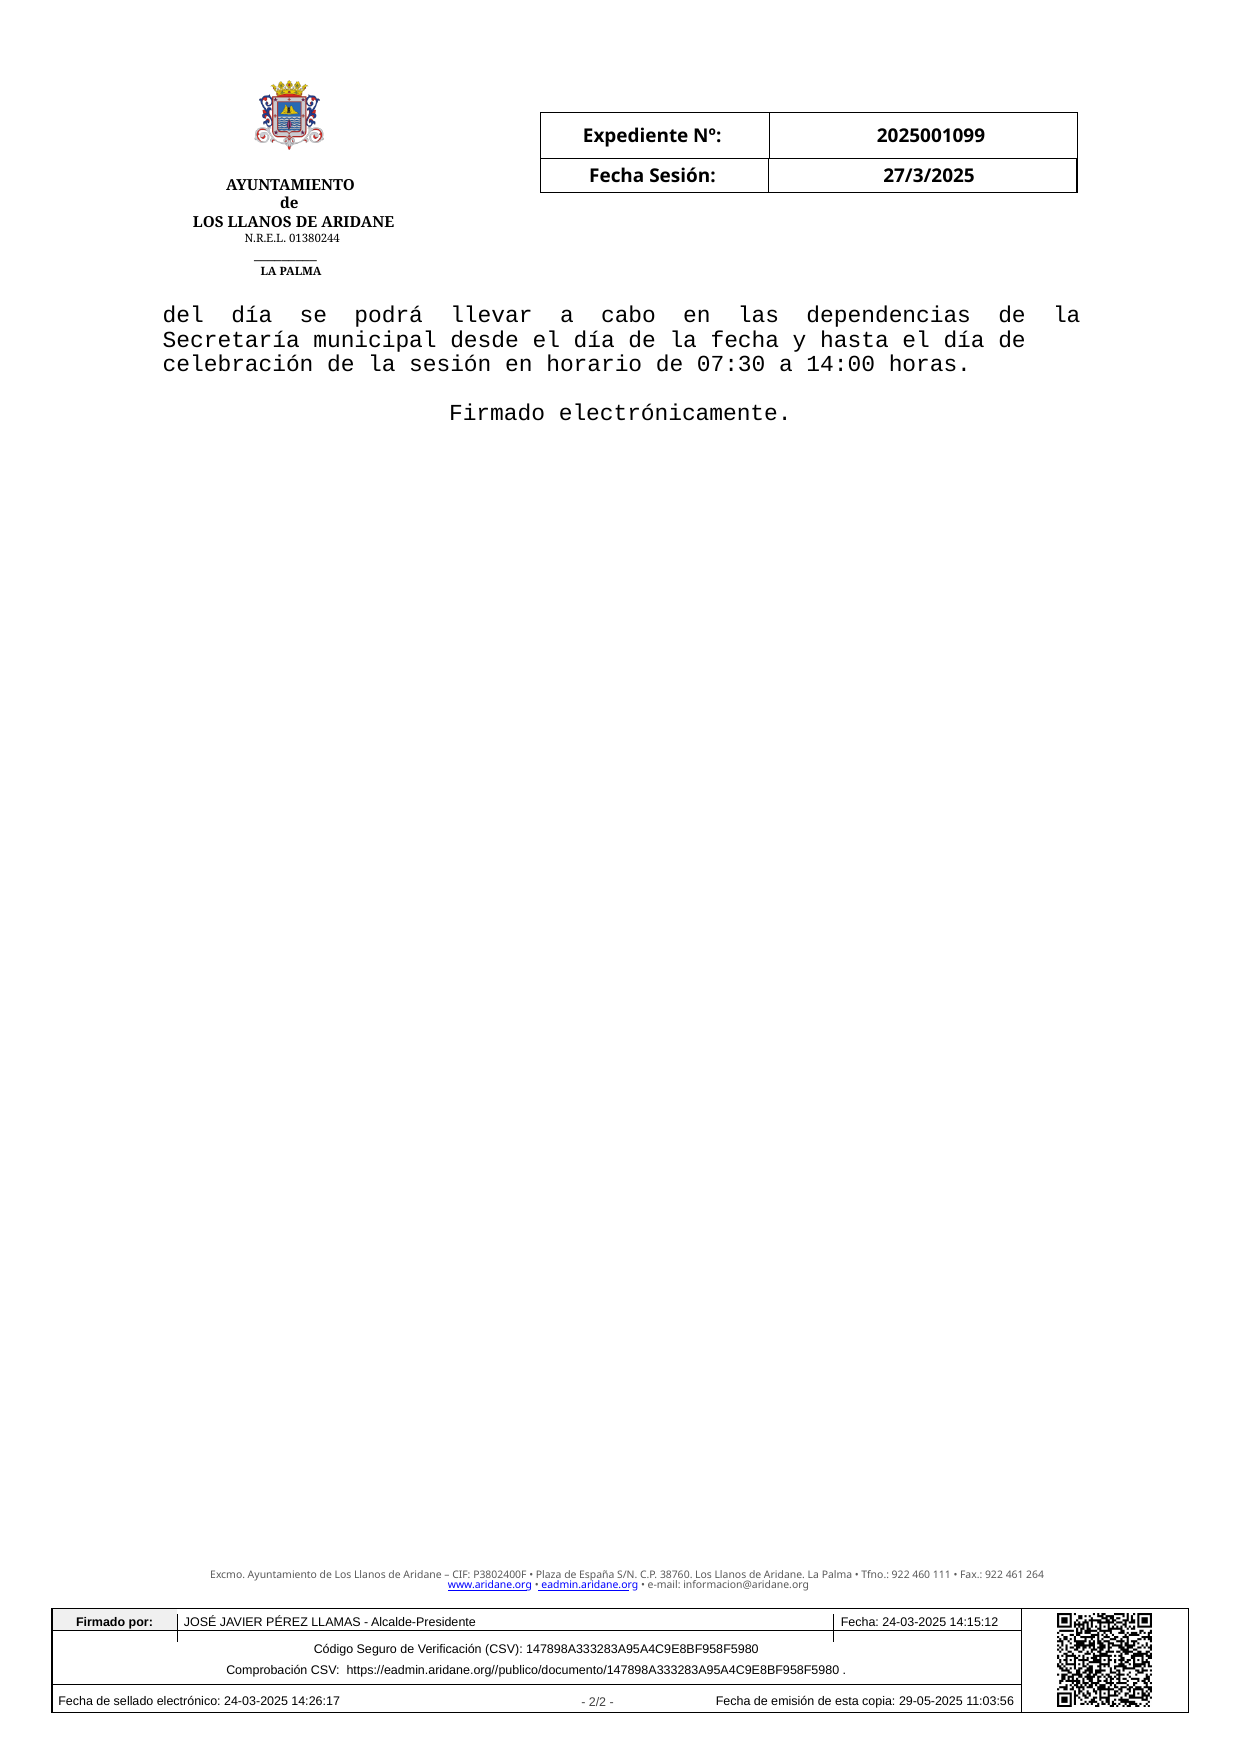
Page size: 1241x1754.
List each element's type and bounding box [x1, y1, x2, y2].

picture [254, 80, 324, 150]
picture [1057, 1613, 1152, 1707]
